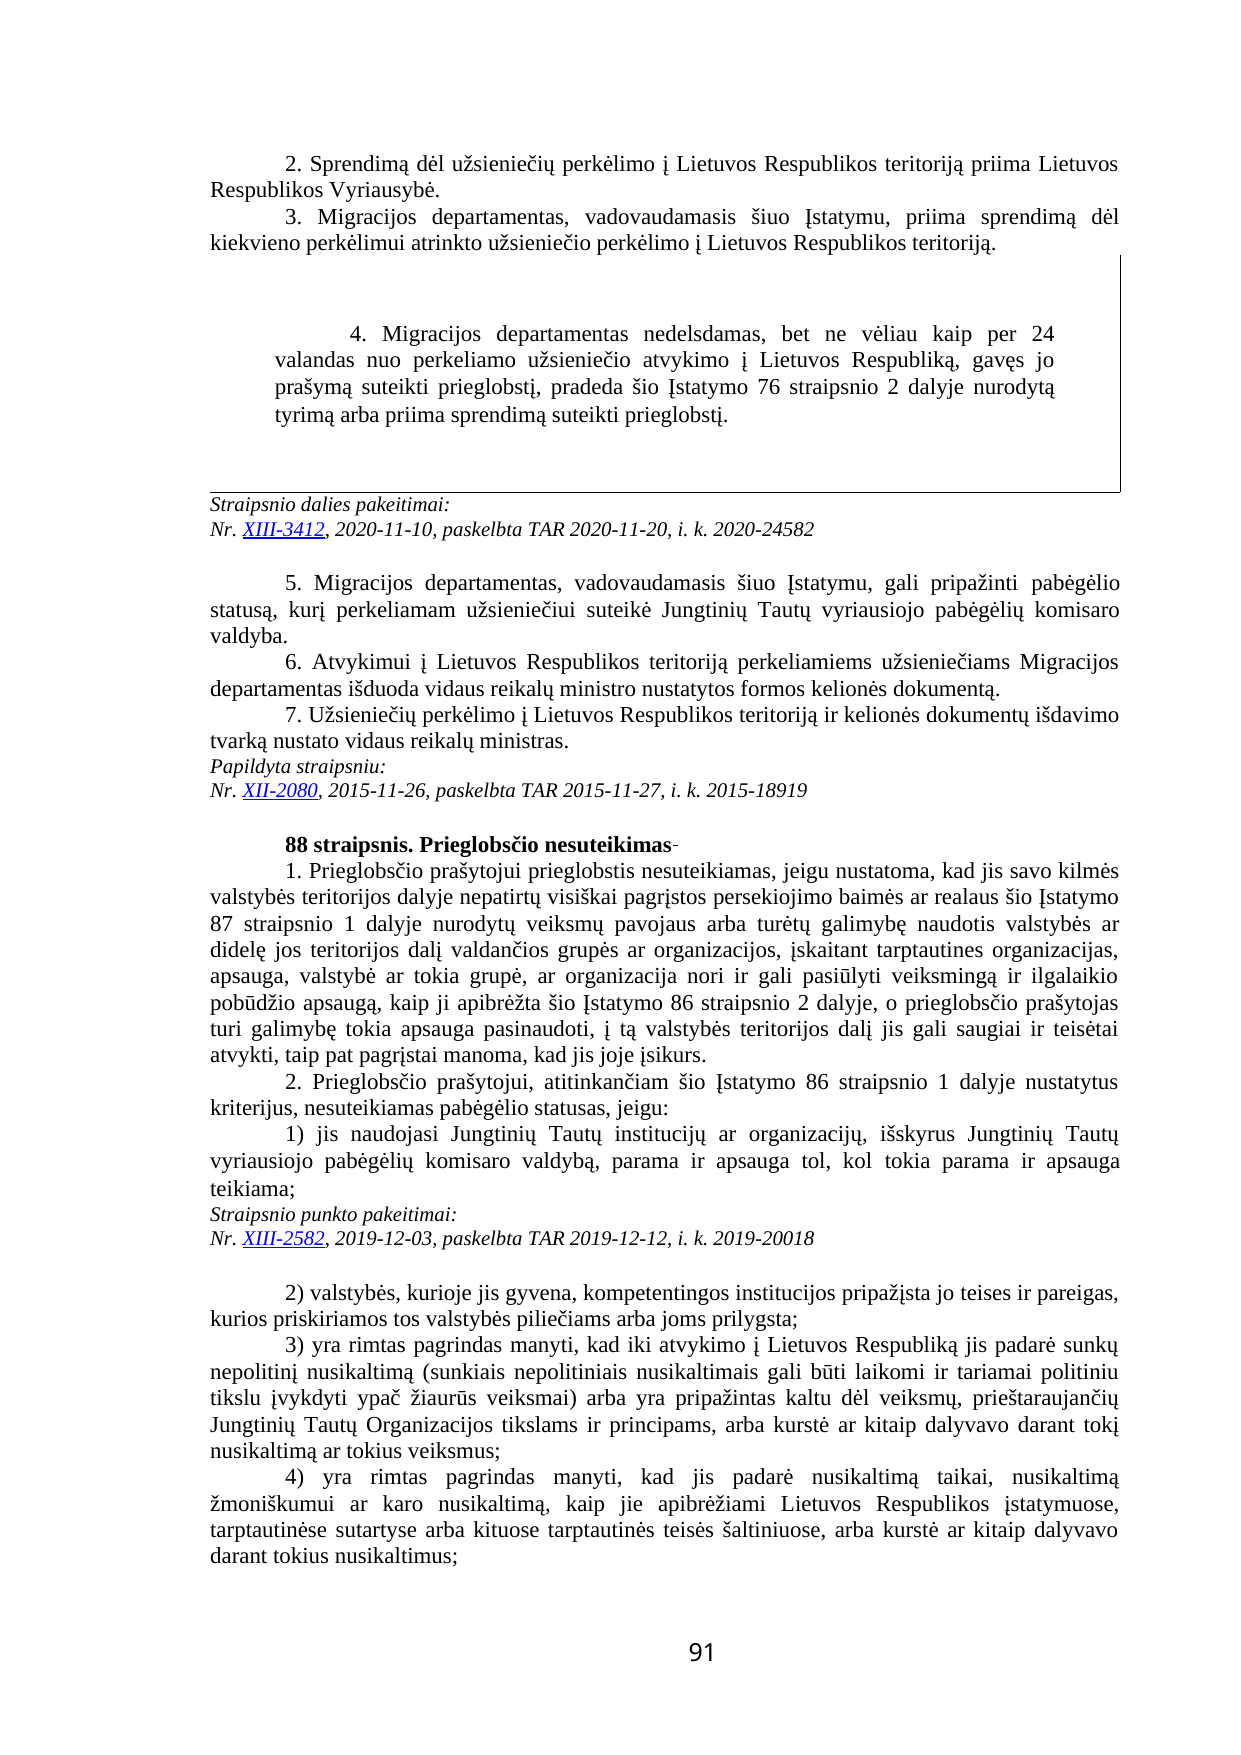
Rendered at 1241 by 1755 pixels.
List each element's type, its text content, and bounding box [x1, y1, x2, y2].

text Straipsnio punkto pakeitimai: [210, 1202, 1120, 1226]
text 6. Atvykimui į Lietuvos Respublikos teritoriją perkeliamiems užsieniečiams Migracijos departamentas išduoda vidaus reikalų ministro nustatytos formos kelionės dokumentą. [210, 648, 1120, 701]
text 2. Prieglobsčio prašytojui, atitinkančiam šio Įstatymo 86 straipsnio 1 dalyje nustatytus kriterijus, nesuteikiamas pabėgėlio statusas, jeigu: [210, 1068, 1120, 1121]
text Nr. XIII-3412, 2020-11-10, paskelbta TAR 2020-11-20, i. k. 2020-24582 [210, 516, 1120, 541]
text 4) yra rimtas pagrindas manyti, kad jis padarė nusikaltimą taikai, nusikaltimą žmoniškumui ar karo nusikaltimą, kaip jie apibrėžiami Lietuvos Respublikos įstatymuose, tarptautinėse sutartyse arba kituose tarptautinės teisės šaltiniuose, arba kurstė ar kitaip dalyvavo darant tokius nusikaltimus; [210, 1463, 1120, 1569]
text 1. Prieglobsčio prašytojui prieglobstis nesuteikiamas, jeigu nustatoma, kad jis savo kilmės valstybės teritorijos dalyje nepatirtų visiškai pagrįstos persekiojimo baimės ar realaus šio Įstatymo 87 straipsnio 1 dalyje nurodytų veiksmų pavojaus arba turėtų galimybę naudotis valstybės ar didelę jos teritorijos dalį valdančios grupės ar organizacijos, įskaitant tarptautines organizacijas, apsauga, valstybė ar tokia grupė, ar organizacija nori ir gali pasiūlyti veiksmingą ir ilgalaikio pobūdžio apsaugą, kaip ji apibrėžta šio Įstatymo 86 straipsnio 2 dalyje, o prieglobsčio prašytojas turi galimybę tokia apsauga pasinaudoti, į tą valstybės teritorijos dalį jis gali saugiai ir teisėtai atvykti, taip pat pagrįstai manoma, kad jis joje įsikurs. [210, 857, 1120, 1068]
text 5. Migracijos departamentas, vadovaudamasis šiuo Įstatymu, gali pripažinti pabėgėlio statusą, kurį perkeliamam užsieniečiui suteikė Jungtinių Tautų vyriausiojo pabėgėlių komisaro valdyba. [210, 569, 1120, 648]
text Nr. XIII-2582, 2019-12-03, paskelbta TAR 2019-12-12, i. k. 2019-20018 [210, 1226, 1120, 1250]
text Nr. XII-2080, 2015-11-26, paskelbta TAR 2015-11-27, i. k. 2015-18919 [210, 778, 1120, 802]
text 1) jis naudojasi Jungtinių Tautų institucijų ar organizacijų, išskyrus Jungtinių Tautų vyriausiojo pabėgėlių komisaro valdybą, parama ir apsauga tol, kol tokia parama ir apsauga teikiama; [210, 1121, 1120, 1202]
text Straipsnio dalies pakeitimai: [210, 492, 1120, 516]
text 88 straipsnis. Prieglobsčio nesuteikimas [210, 831, 1120, 857]
text 3. Migracijos departamentas, vadovaudamasis šiuo Įstatymu, priima sprendimą dėl kiekvieno perkėlimui atrinkto užsieniečio perkėlimo į Lietuvos Respublikos teritoriją. [210, 203, 1120, 255]
text 3) yra rimtas pagrindas manyti, kad iki atvykimo į Lietuvos Respubliką jis padarė sunkų nepolitinį nusikaltimą (sunkiais nepolitiniais nusikaltimais gali būti laikomi ir tariamai politiniu tikslu įvykdyti ypač žiaurūs veiksmai) arba yra pripažintas kaltu dėl veiksmų, prieštaraujančių Jungtinių Tautų Organizacijos tikslams ir principams, arba kurstė ar kitaip dalyvavo darant tokį nusikaltimą ar tokius veiksmus; [210, 1332, 1120, 1463]
text 2. Sprendimą dėl užsieniečių perkėlimo į Lietuvos Respublikos teritoriją priima Lietuvos Respublikos Vyriausybė. [210, 150, 1120, 203]
text 4. Migracijos departamentas nedelsdamas, bet ne vėliau kaip per 24 valandas nuo perkeliamo užsieniečio atvykimo į Lietuvos Respubliką, gavęs jo prašymą suteikti prieglobstį, pradeda šio Įstatymo 76 straipsnio 2 dalyje nurodytą tyrimą arba priima sprendimą suteikti prieglobstį. [210, 255, 1120, 492]
text 2) valstybės, kurioje jis gyvena, kompetentingos institucijos pripažįsta jo teises ir pareigas, kurios priskiriamos tos valstybės piliečiams arba joms prilygsta; [210, 1279, 1120, 1332]
text 7. Užsieniečių perkėlimo į Lietuvos Respublikos teritoriją ir kelionės dokumentų išdavimo tvarką nustato vidaus reikalų ministras. [210, 701, 1120, 754]
text Papildyta straipsniu: [210, 754, 1120, 778]
